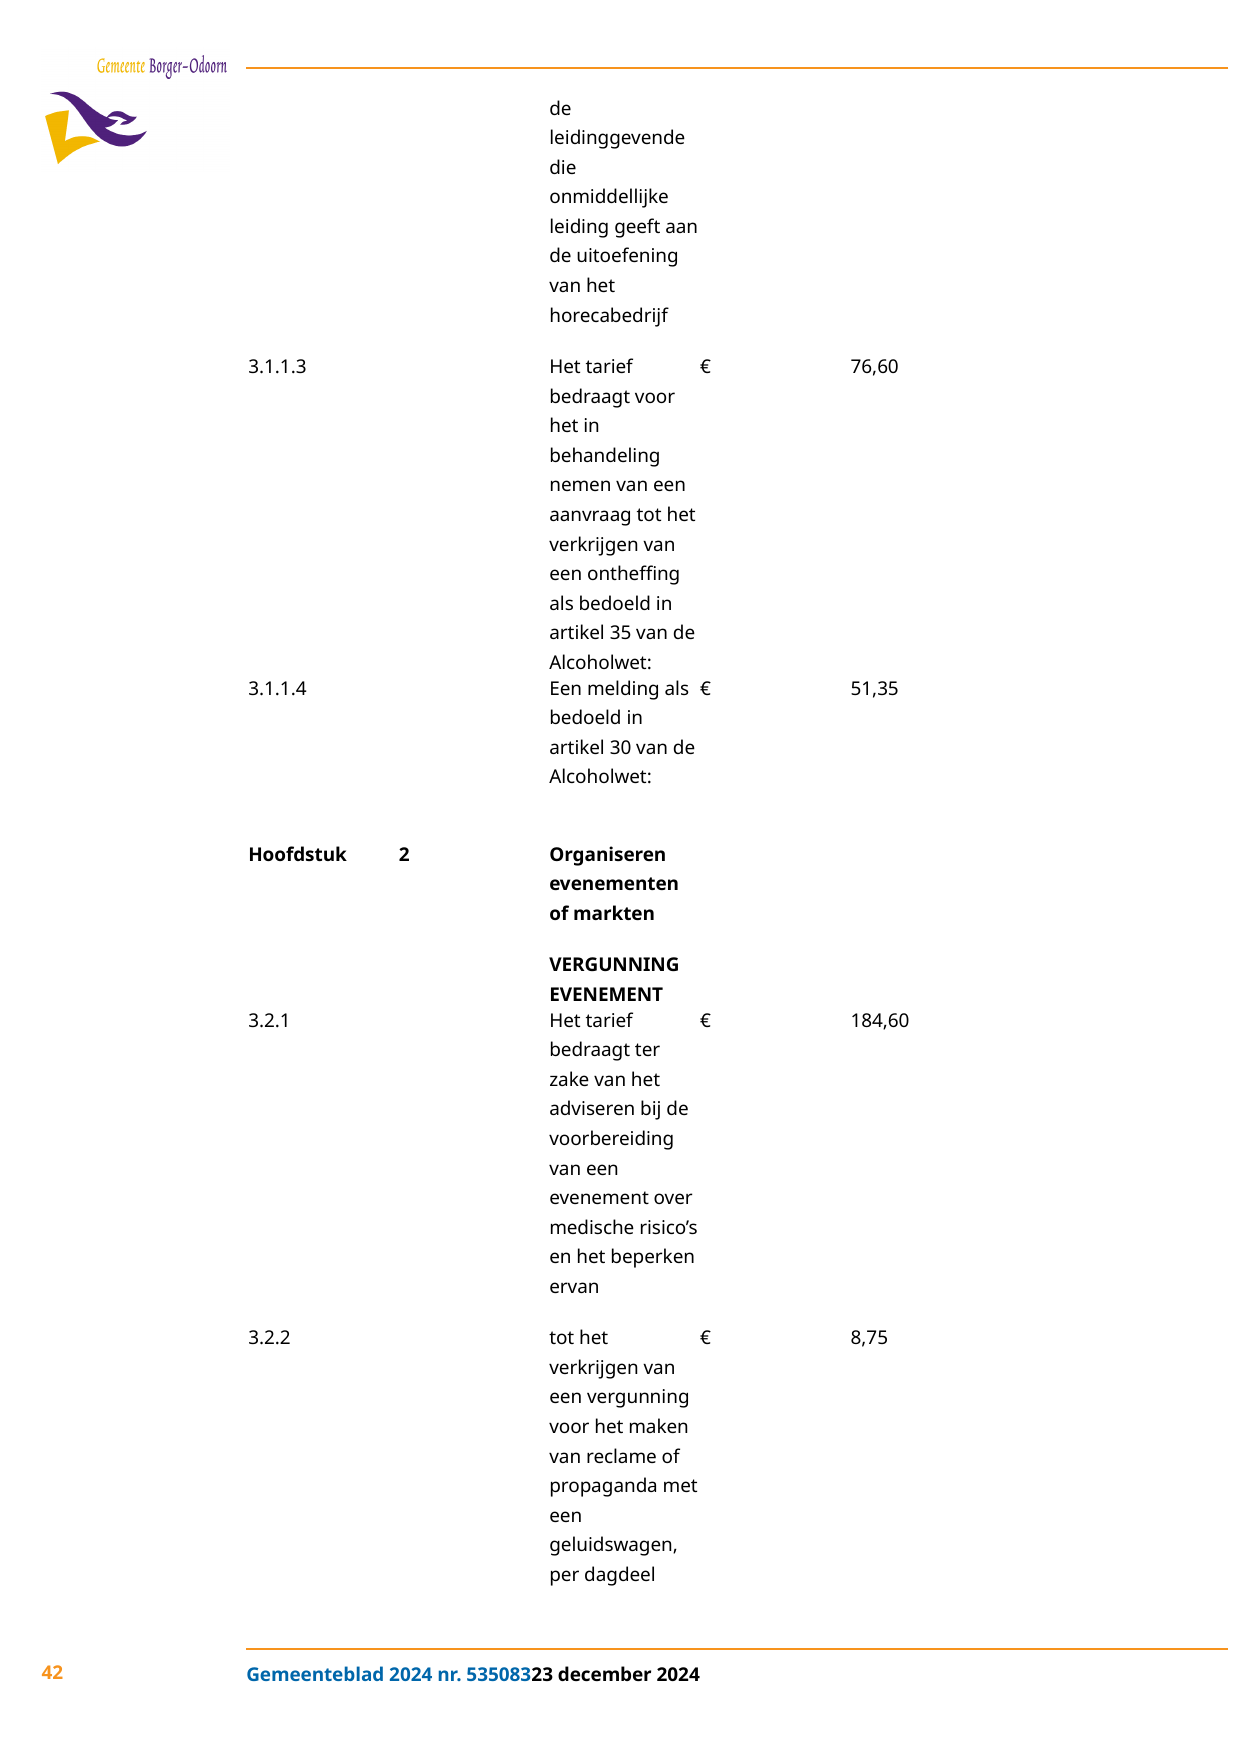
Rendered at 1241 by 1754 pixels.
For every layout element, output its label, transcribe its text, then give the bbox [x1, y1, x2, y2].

table_cell [248, 951, 398, 1007]
table_cell [248, 815, 398, 841]
table_cell [700, 951, 850, 1007]
table_cell [850, 841, 1152, 926]
table_cell 2 [399, 841, 549, 926]
table_cell [1001, 353, 1152, 675]
table_cell [399, 1325, 549, 1587]
table_cell [248, 926, 398, 951]
table_cell [549, 815, 700, 841]
table_cell € [700, 1325, 850, 1587]
table_cell [1001, 675, 1152, 789]
table_cell [248, 789, 398, 815]
table_cell € [700, 353, 850, 675]
table_cell [399, 675, 549, 789]
picture [41, 47, 231, 172]
table_cell de leidinggevende die onmiddellijke leiding geeft aan de uitoefening van het horecabedrijf [549, 95, 700, 328]
table_cell [248, 95, 398, 328]
table_cell [399, 328, 549, 353]
table_cell 76,60 [850, 353, 1001, 675]
table_cell Het tarief bedraagt voor het in behandeling nemen van een aanvraag tot het verkrijgen van een ontheffing als bedoeld in artikel 35 van de Alcoholwet: [549, 353, 700, 675]
table_cell tot het verkrijgen van een vergunning voor het maken van reclame of propaganda met een geluidswagen, per dagdeel [549, 1325, 700, 1587]
table_cell [850, 1299, 1152, 1324]
table_cell [850, 328, 1001, 353]
table_cell Het tarief bedraagt ter zake van het adviseren bij de voorbereiding van een evenement over medische risico’s en het beperken ervan [549, 1007, 700, 1299]
table_cell 8,75 [850, 1325, 1152, 1587]
table_cell VERGUNNING EVENEMENT [549, 951, 700, 1007]
table_cell [1001, 95, 1152, 328]
table_cell [700, 95, 850, 328]
table_cell [248, 328, 398, 353]
table_cell [399, 1007, 549, 1299]
table_cell 3.2.2 [248, 1325, 398, 1587]
table_cell [700, 926, 850, 951]
table_cell [399, 1299, 549, 1324]
table_cell [700, 841, 850, 926]
table_cell € [700, 675, 850, 789]
table_cell [850, 789, 1152, 815]
table_cell [248, 1299, 398, 1324]
table_cell [700, 1299, 850, 1324]
table_cell 51,35 [850, 675, 1001, 789]
table_cell [700, 815, 850, 841]
table_cell [1001, 328, 1152, 353]
table_cell 3.2.1 [248, 1007, 398, 1299]
table_cell [850, 951, 1152, 1007]
table_cell € [700, 1007, 850, 1299]
table_cell [399, 789, 549, 815]
table_cell [850, 815, 1152, 841]
table_cell [399, 95, 549, 328]
table_cell [549, 1299, 700, 1324]
table_cell 184,60 [850, 1007, 1152, 1299]
table_cell [399, 353, 549, 675]
table_cell [850, 926, 1152, 951]
table_cell [700, 789, 850, 815]
table_cell [549, 926, 700, 951]
table_cell [399, 815, 549, 841]
table_cell [700, 328, 850, 353]
table_cell Hoofdstuk [248, 841, 398, 926]
table_cell [399, 951, 549, 1007]
table_cell [549, 328, 700, 353]
table_cell Organiseren evenementen of markten [549, 841, 700, 926]
table_cell [399, 926, 549, 951]
table_cell [549, 789, 700, 815]
table_cell Een melding als bedoeld in artikel 30 van de Alcoholwet: [549, 675, 700, 789]
table_cell [850, 95, 1001, 328]
table_cell 3.1.1.3 [248, 353, 398, 675]
table_cell 3.1.1.4 [248, 675, 398, 789]
